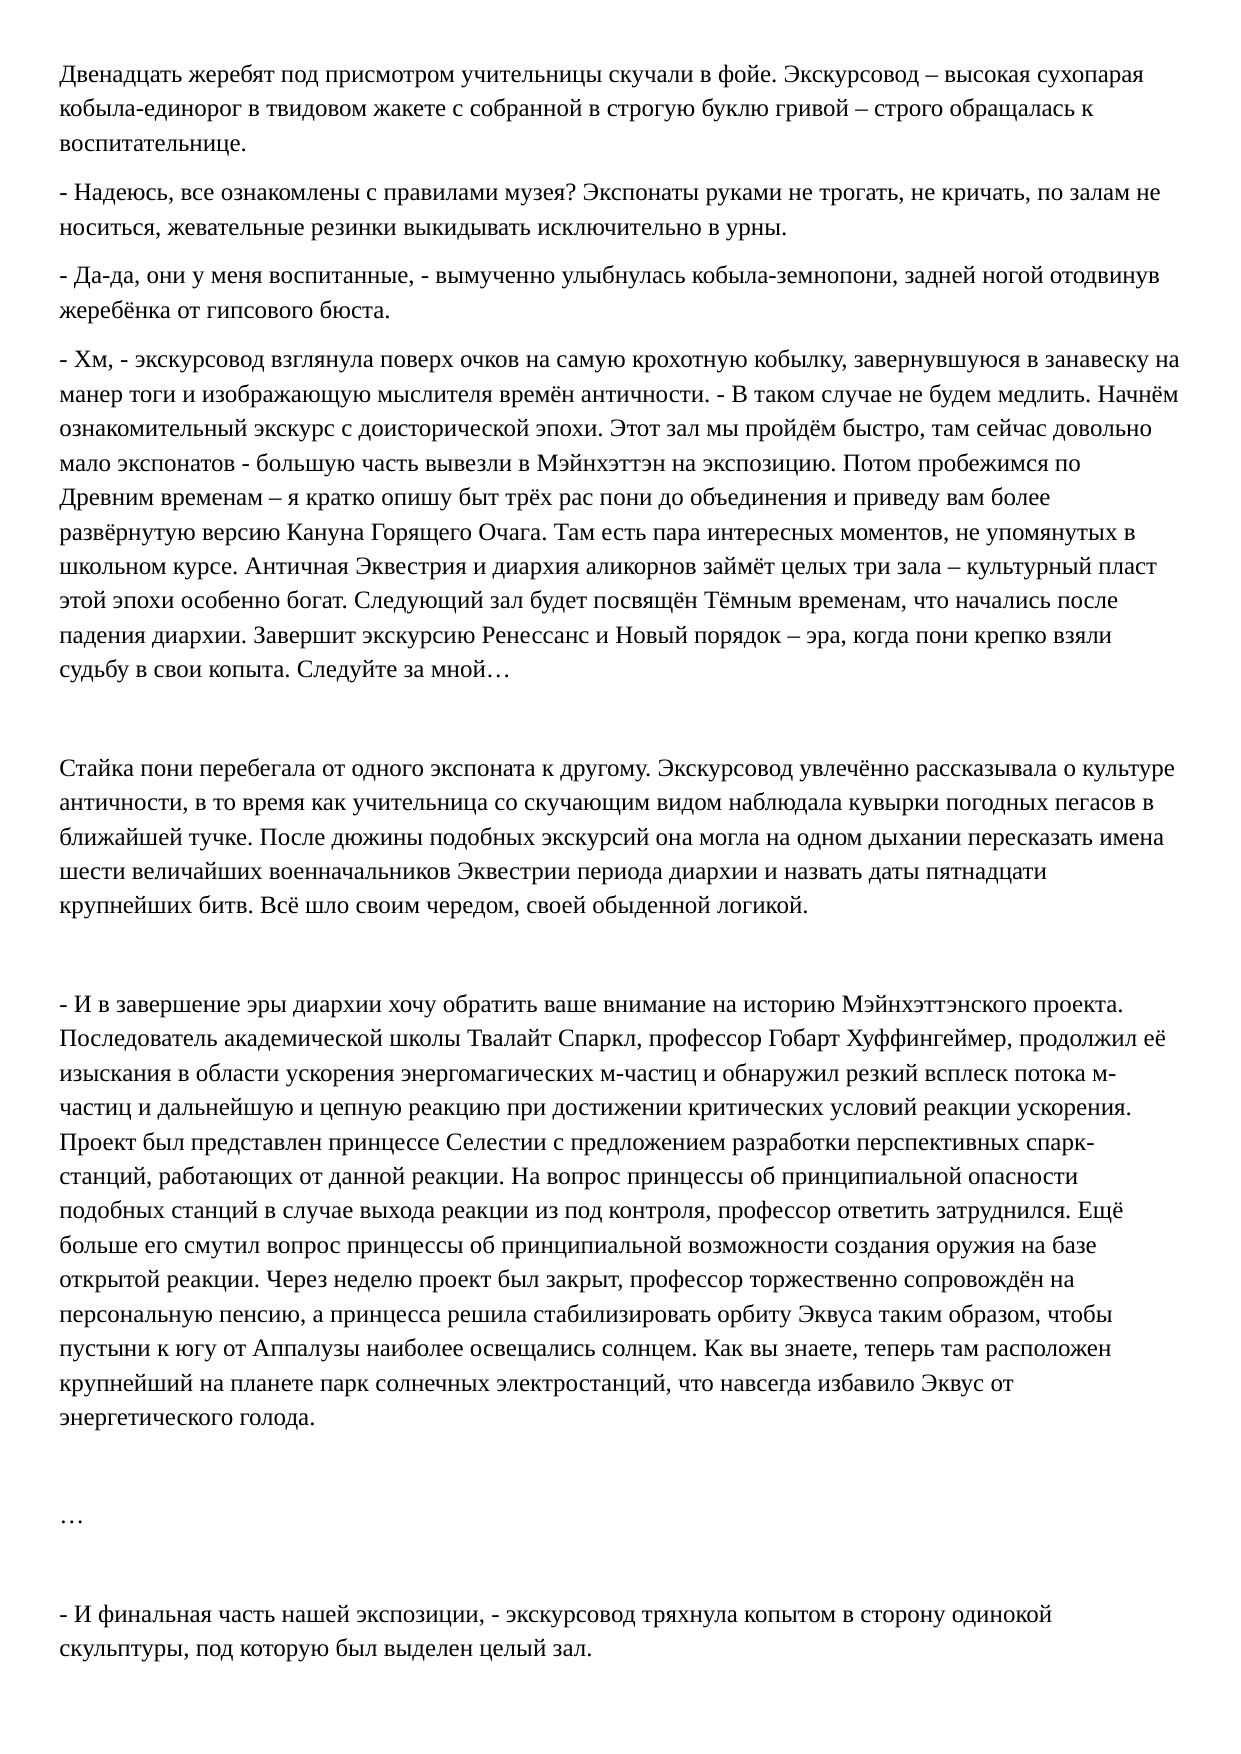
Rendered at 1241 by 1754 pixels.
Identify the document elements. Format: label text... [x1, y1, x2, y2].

text - Да-да, они у меня воспитанные, - вымученно улыбнулась кобыла-земнопони, задней ногой отодвинув жеребёнка от гипсового бюста. [59, 261, 1181, 324]
text - И финальная часть нашей экспозиции, - экскурсовод тряхнула копытом в сторону одинокой скульптуры, под которую был выделен целый зал. [59, 1599, 1181, 1662]
text - Хм, - экскурсовод взглянула поверх очков на самую крохотную кобылку, завернувшуюся в занавеску на манер тоги и изображающую мыслителя времён античности. - В таком случае не будем медлить. Начнём ознакомительный экскурс с доисторической эпохи. Этот зал мы пройдём быстро, там сейчас довольно мало экспонатов - большую часть вывезли в Мэйнхэттэн на экспозицию. Потом пробежимся по Древним временам – я кратко опишу быт трёх рас пони до объединения и приведу вам более развёрнутую версию Кануна Горящего Очага. Там есть пара интересных моментов, не упомянутых в школьном курсе. Античная Эквестрия и диархия аликорнов займёт целых три зала – культурный пласт этой эпохи особенно богат. Следующий зал будет посвящён Тёмным временам, что начались после падения диархии. Завершит экскурсию Ренессанс и Новый порядок – эра, когда пони крепко взяли судьбу в свои копыта. Следуйте за мной… [59, 344, 1181, 683]
text - Надеюсь, все ознакомлены с правилами музея? Экспонаты руками не трогать, не кричать, по залам не носиться, жевательные резинки выкидывать исключительно в урны. [59, 177, 1181, 240]
text … [59, 1501, 1181, 1529]
text Стайка пони перебегала от одного экспоната к другому. Экскурсовод увлечённо рассказывала о культуре античности, в то время как учительница со скучающим видом наблюдала кувырки погодных пегасов в ближайшей тучке. После дюжины подобных экскурсий она могла на одном дыхании пересказать имена шести величайших военначальников Эквестрии периода диархии и назвать даты пятнадцати крупнейших битв. Всё шло своим чередом, своей обыденной логикой. [59, 753, 1181, 919]
text Двенадцать жеребят под присмотром учительницы скучали в фойе. Экскурсовод – высокая сухопарая кобыла-единорог в твидовом жакете c собранной в строгую буклю гривой – строго обращалась к воспитательнице. [59, 59, 1181, 157]
text - И в завершение эры диархии хочу обратить ваше внимание на историю Мэйнхэттэнского проекта. Последователь академической школы Твалайт Спаркл, профессор Гобарт Хуффингеймер, продолжил её изыскания в области ускорения энергомагических м-частиц и обнаружил резкий всплеск потока м-частиц и дальнейшую и цепную реакцию при достижении критических условий реакции ускорения. Проект был представлен принцессе Селестии с предложением разработки перспективных спарк-станций, работающих от данной реакции. На вопрос принцессы об принципиальной опасности подобных станций в случае выхода реакции из под контроля, профессор ответить затруднился. Ещё больше его смутил вопрос принцессы об принципиальной возможности создания оружия на базе открытой реакции. Через неделю проект был закрыт, профессор торжественно сопровождён на персональную пенсию, а принцесса решила стабилизировать орбиту Эквуса таким образом, чтобы пустыни к югу от Аппалузы наиболее освещались солнцем. Как вы знаете, теперь там расположен крупнейший на планете парк солнечных электростанций, что навсегда избавило Эквус от энергетического голода. [59, 989, 1181, 1431]
